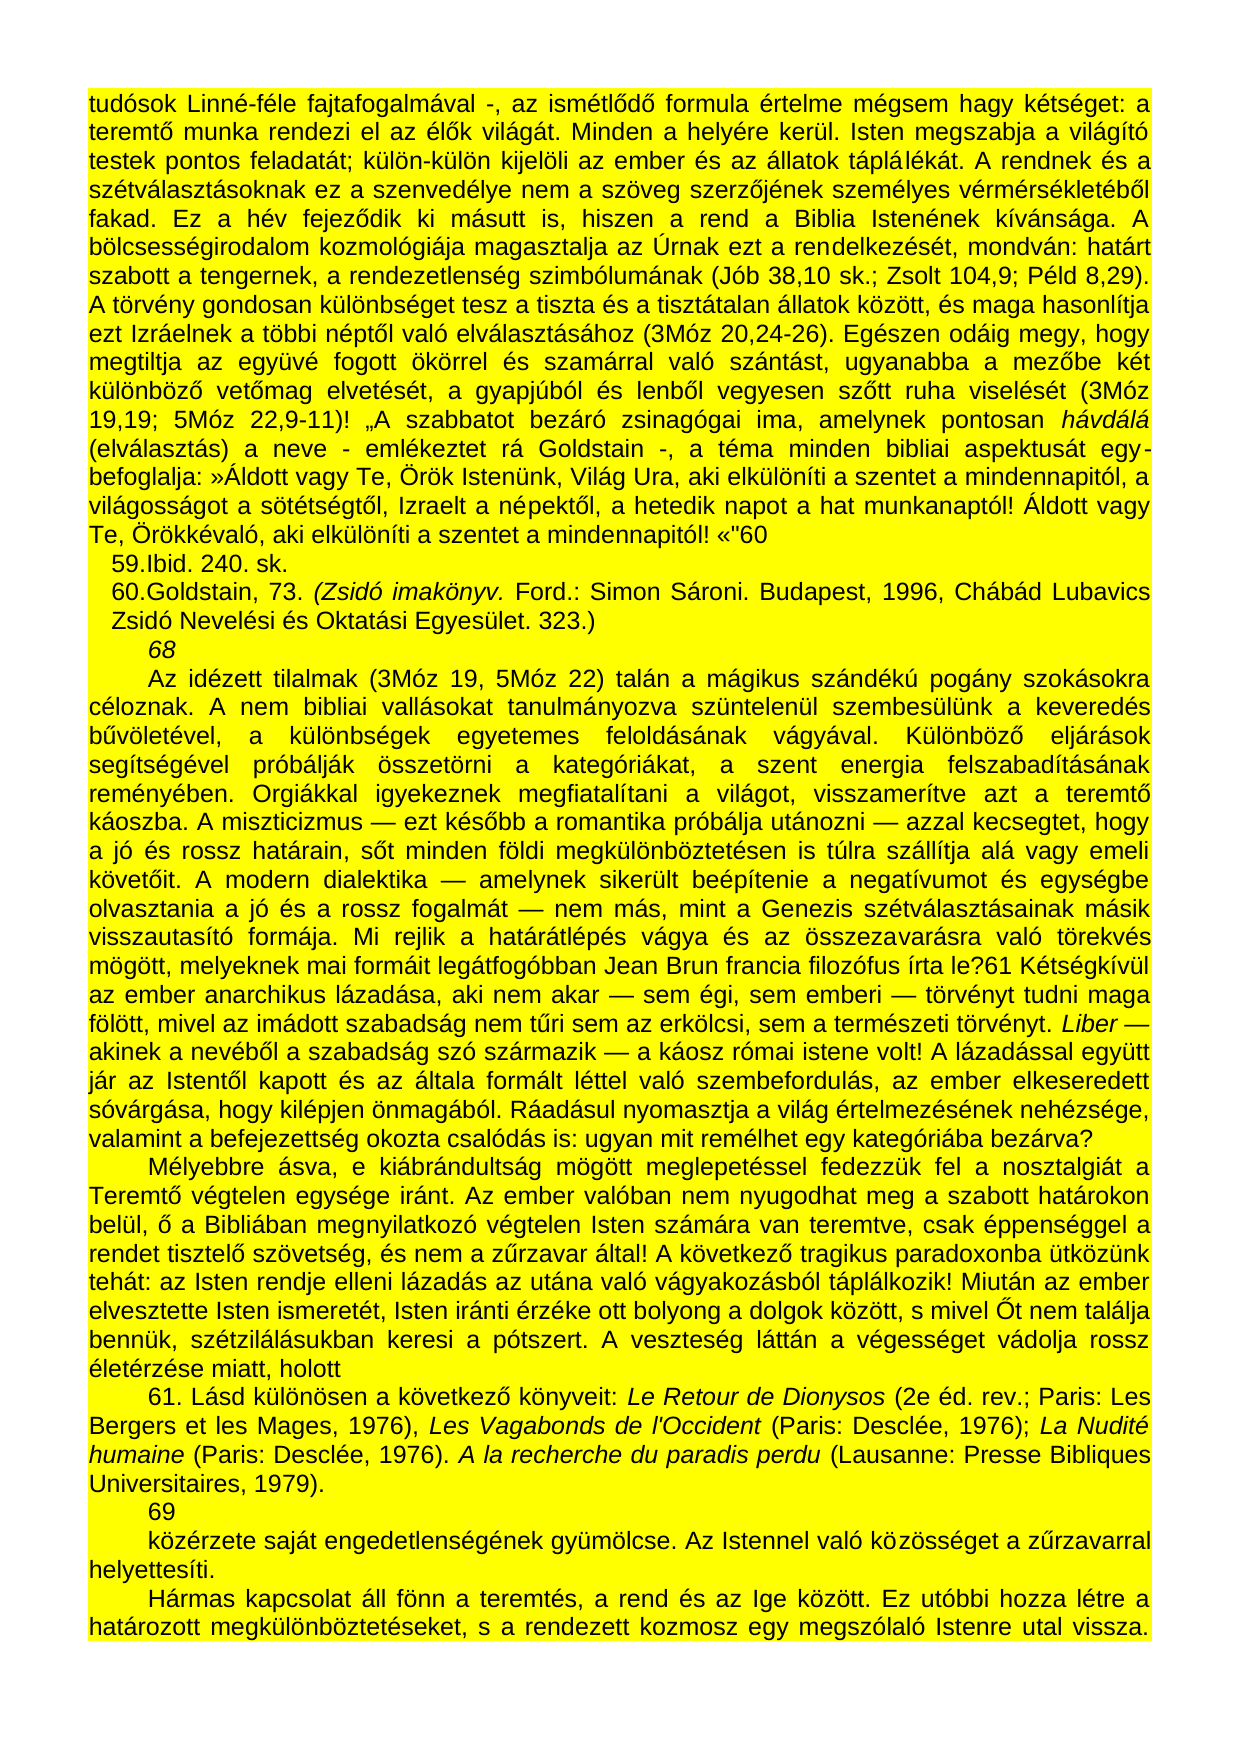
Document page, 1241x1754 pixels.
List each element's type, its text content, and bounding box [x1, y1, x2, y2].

list Ibid. 240. sk. [88, 548, 1152, 577]
text Hármas kapcsolat áll fönn a teremtés, a rend és az Ige között. Ez utóbbi hozza létre a határozott megkülönböztetéseket, s a rendezett kozmosz egy megszólaló Istenre utal vissza. [88, 1583, 1152, 1641]
text tudósok Linné-féle fajtafogalmával -, az ismétlődő formula értelme mégsem hagy kétséget: a teremtő munka rendezi el az élők világát. Minden a helyére kerül. Isten megszabja a világító testek pontos feladatát; külön-külön kijelöli az ember és az állatok táplá­lékát. A rendnek és a szétválasztásoknak ez a szenvedélye nem a szöveg szerzőjének személyes vérmérsékletéből fakad. Ez a hév fejeződik ki másutt is, hiszen a rend a Biblia Istenének kívánsága. A bölcsességirodalom kozmológiája magasztalja az Úrnak ezt a ren­delkezését, mondván: határt szabott a tengernek, a rendezetlenség szimbólumának (Jób 38,10 sk.; Zsolt 104,9; Péld 8,29). A törvény gondosan különbséget tesz a tiszta és a tisztátalan állatok között, és maga hasonlítja ezt Izráelnek a többi néptől való elválasztásához (3Móz 20,24-26). Egészen odáig megy, hogy megtiltja az együvé fogott ökörrel és szamárral való szántást, ugyanabba a mezőbe két különböző vetőmag elvetését, a gyapjúból és lenből vegyesen szőtt ruha viselését (3Móz 19,19; 5Móz 22,9-11)! „A szabbatot bezáró zsinagógai ima, amelynek pontosan hávdálá (elválasztás) a neve - emlékeztet rá Goldstain -, a téma minden bibliai aspektusát egy­befoglalja: »Áldott vagy Te, Örök Istenünk, Világ Ura, aki elkülöníti a szentet a mindennapitól, a világosságot a sötétségtől, Izraelt a né­pektől, a hetedik napot a hat munkanaptól! Áldott vagy Te, Örök­kévaló, aki elkülöníti a szentet a mindennapitól! «"60 [88, 88, 1152, 548]
text 61. Lásd különösen a következő könyveit: Le Retour de Dionysos (2e éd. rev.; Paris: Les Bergers et les Mages, 1976), Les Vagabonds de l'Occident (Paris: Desclée, 1976); La Nudité humaine (Paris: Desclée, 1976). A la recherche du paradis perdu (Lausanne: Presse Bibliques Universitaires, 1979). [88, 1382, 1152, 1497]
text 68 [88, 635, 1152, 663]
text Mélyebbre ásva, e kiábrándultság mögött meglepetéssel fedezzük fel a nosztalgiát a Teremtő végtelen egysége iránt. Az ember valóban nem nyugodhat meg a szabott határokon belül, ő a Bibliában meg­nyilatkozó végtelen Isten számára van teremtve, csak éppenséggel a rendet tisztelő szövetség, és nem a zűrzavar által! A következő tragikus paradoxonba ütközünk tehát: az Isten rendje elleni lázadás az utána való vágyakozásból táplálkozik! Miután az ember elvesz­tette Isten ismeretét, Isten iránti érzéke ott bolyong a dolgok között, s mivel Őt nem találja bennük, szétzilálásukban keresi a pótszert. A veszteség láttán a végességet vádolja rossz életérzése miatt, holott [88, 1152, 1152, 1382]
list Goldstain, 73. (Zsidó imakönyv. Ford.: Simon Sároni. Budapest, 1996, Chábád Lubavics Zsidó Nevelési és Oktatási Egyesület. 323.) [88, 577, 1152, 635]
text 69 [88, 1497, 1152, 1526]
text közérzete saját engedetlenségének gyümölcse. Az Istennel való kö­zösséget a zűrzavarral helyettesíti. [88, 1526, 1152, 1583]
text Az idézett tilalmak (3Móz 19, 5Móz 22) talán a mágikus szándékú pogány szokásokra céloznak. A nem bibliai vallásokat tanulmá­nyozva szüntelenül szembesülünk a keveredés bűvöletével, a kü­lönbségek egyetemes feloldásának vágyával. Különböző eljárások segítségével próbálják összetörni a kategóriákat, a szent energia felszabadításának reményében. Orgiákkal igyekeznek megfiatalí­tani a világot, visszamerítve azt a teremtő káoszba. A miszticizmus — ezt később a romantika próbálja utánozni — azzal kecsegtet, hogy a jó és rossz határain, sőt minden földi megkülönböztetésen is túlra szállítja alá vagy emeli követőit. A modern dialektika — amelynek sikerült beépítenie a negatívumot és egységbe olvasztania a jó és a rossz fogalmát — nem más, mint a Genezis szétválasztásainak másik visszautasító formája. Mi rejlik a határátlépés vágya és az összeza­varásra való törekvés mögött, melyeknek mai formáit legátfogóbban Jean Brun francia filozófus írta le?61 Kétségkívül az ember anarchi­kus lázadása, aki nem akar — sem égi, sem emberi — törvényt tudni maga fölött, mivel az imádott szabadság nem tűri sem az erkölcsi, sem a természeti törvényt. Liber — akinek a nevéből a szabadság szó származik — a káosz római istene volt! A lázadással együtt jár az Istentől kapott és az általa formált léttel való szembefordulás, az ember elkeseredett sóvárgása, hogy kilépjen önmagából. Ráadásul nyomasztja a világ értelmezésének nehézsége, valamint a befejezett­ség okozta csalódás is: ugyan mit remélhet egy kategóriába bezárva? [88, 663, 1152, 1152]
